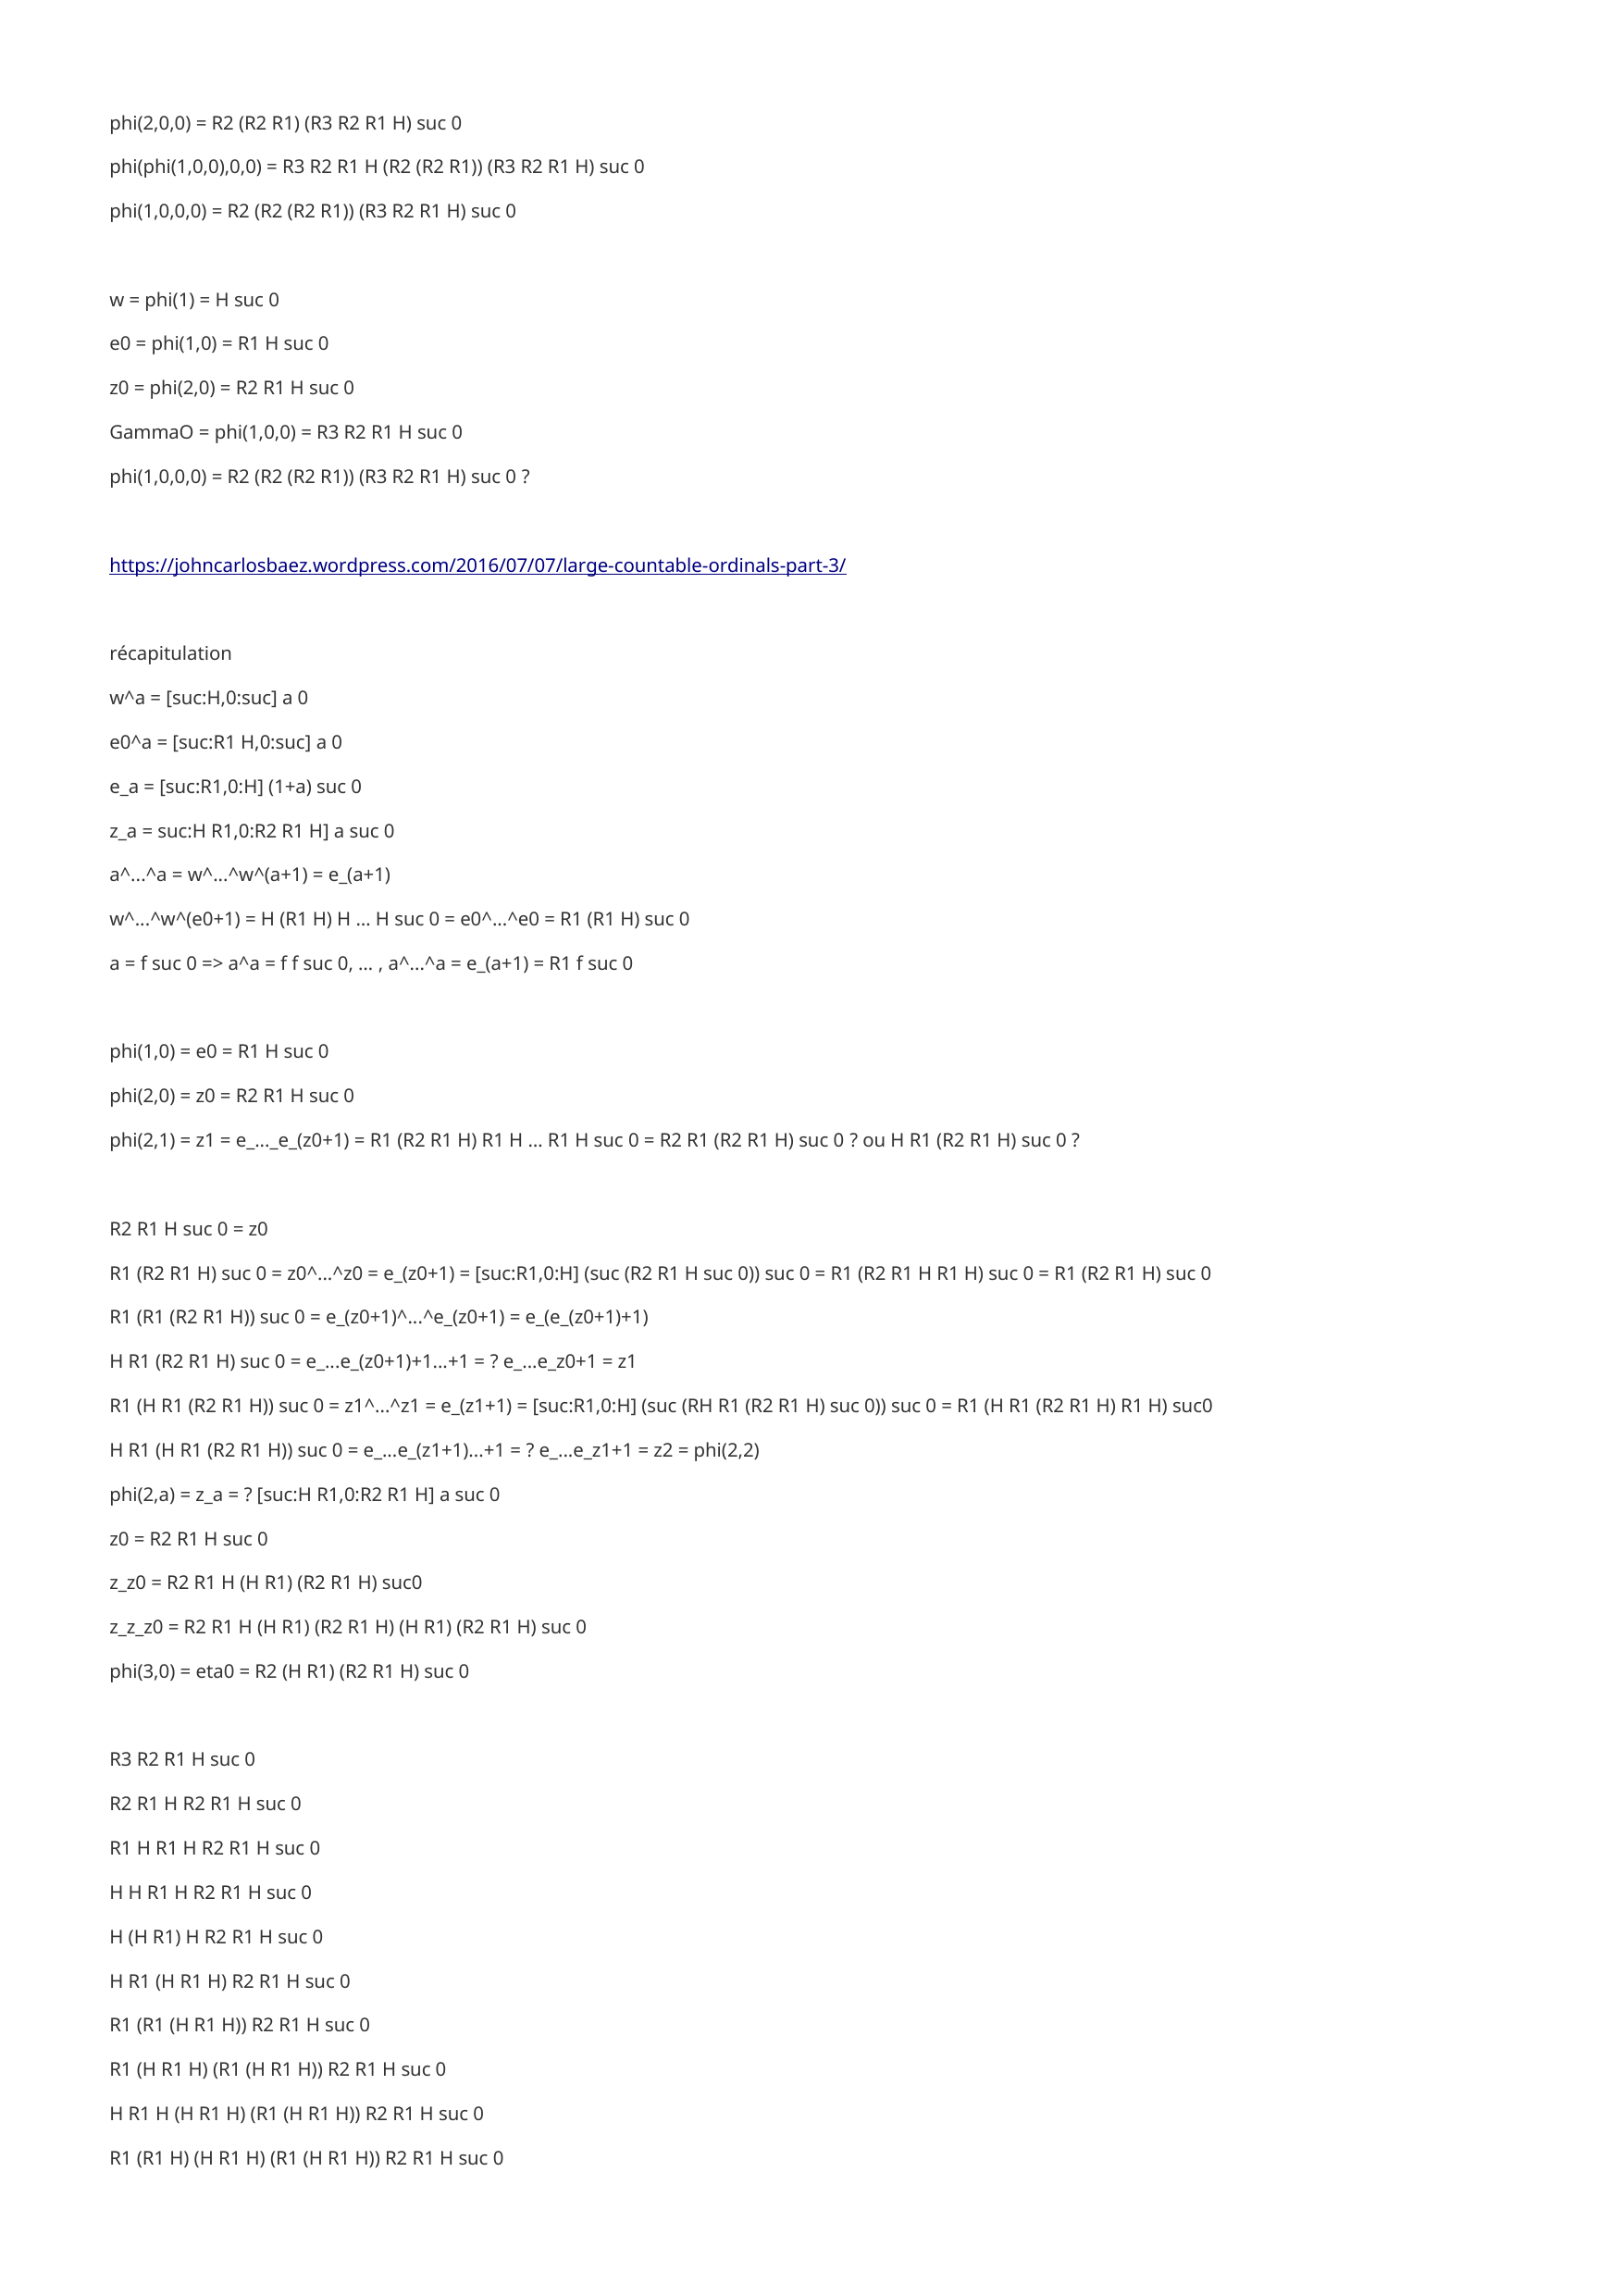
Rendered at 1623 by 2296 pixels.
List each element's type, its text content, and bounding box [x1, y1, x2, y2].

text H H R1 H R2 R1 H suc 0 [109, 1880, 1514, 1905]
text H R1 (R2 R1 H) suc 0 = e_...e_(z0+1)+1...+1 = ? e_...e_z0+1 = z1 [109, 1348, 1514, 1373]
text R3 R2 R1 H suc 0 [109, 1746, 1514, 1772]
text GammaO = phi(1,0,0) = R3 R2 R1 H suc 0 [109, 419, 1514, 445]
text R1 H R1 H R2 R1 H suc 0 [109, 1835, 1514, 1861]
text R2 R1 H suc 0 = z0 [109, 1215, 1514, 1241]
text phi(1,0,0,0) = R2 (R2 (R2 R1)) (R3 R2 R1 H) suc 0 [109, 198, 1514, 223]
text w = phi(1) = H suc 0 [109, 286, 1514, 312]
text phi(phi(1,0,0),0,0) = R3 R2 R1 H (R2 (R2 R1)) (R3 R2 R1 H) suc 0 [109, 154, 1514, 180]
text phi(1,0,0,0) = R2 (R2 (R2 R1)) (R3 R2 R1 H) suc 0 ? [109, 464, 1514, 489]
text a = f suc 0 => a^a = f f suc 0, … , a^...^a = e_(a+1) = R1 f suc 0 [109, 950, 1514, 975]
text R1 (H R1 (R2 R1 H)) suc 0 = z1^...^z1 = e_(z1+1) = [suc:R1,0:H] (suc (RH R1 (R2 R1 H) suc 0)) suc 0 = R1 (H R1 (R2 R1 H) R1 H) suc0 [109, 1393, 1514, 1418]
text a^...^a = w^...^w^(a+1) = e_(a+1) [109, 862, 1514, 887]
text w^a = [suc:H,0:suc] a 0 [109, 685, 1514, 710]
text z_z_z0 = R2 R1 H (H R1) (R2 R1 H) (H R1) (R2 R1 H) suc 0 [109, 1614, 1514, 1639]
text phi(3,0) = eta0 = R2 (H R1) (R2 R1 H) suc 0 [109, 1658, 1514, 1683]
text phi(1,0) = e0 = R1 H suc 0 [109, 1038, 1514, 1064]
text z0 = phi(2,0) = R2 R1 H suc 0 [109, 375, 1514, 401]
text R1 (H R1 H) (R1 (H R1 H)) R2 R1 H suc 0 [109, 2056, 1514, 2081]
text phi(2,a) = z_a = ? [suc:H R1,0:R2 R1 H] a suc 0 [109, 1481, 1514, 1507]
text z0 = R2 R1 H suc 0 [109, 1525, 1514, 1551]
text récapitulation [109, 640, 1514, 665]
text H R1 (H R1 H) R2 R1 H suc 0 [109, 1967, 1514, 1993]
text w^...^w^(e0+1) = H (R1 H) H … H suc 0 = e0^...^e0 = R1 (R1 H) suc 0 [109, 906, 1514, 931]
text e0^a = [suc:R1 H,0:suc] a 0 [109, 728, 1514, 754]
text H R1 H (H R1 H) (R1 (H R1 H)) R2 R1 H suc 0 [109, 2101, 1514, 2126]
text phi(2,0) = z0 = R2 R1 H suc 0 [109, 1083, 1514, 1109]
text e0 = phi(1,0) = R1 H suc 0 [109, 330, 1514, 356]
text H R1 (H R1 (R2 R1 H)) suc 0 = e_...e_(z1+1)...+1 = ? e_...e_z1+1 = z2 = phi(2,2) [109, 1436, 1514, 1462]
text H (H R1) H R2 R1 H suc 0 [109, 1923, 1514, 1949]
text https://johncarlosbaez.wordpress.com/2016/07/07/large-countable-ordinals-part-3/ [109, 552, 1514, 577]
text R1 (R2 R1 H) suc 0 = z0^...^z0 = e_(z0+1) = [suc:R1,0:H] (suc (R2 R1 H suc 0)) suc 0 = R1 (R2 R1 H R1 H) suc 0 = R1 (R2 R1 H) suc 0 [109, 1260, 1514, 1285]
text R1 (R1 (R2 R1 H)) suc 0 = e_(z0+1)^...^e_(z0+1) = e_(e_(z0+1)+1) [109, 1304, 1514, 1330]
text z_z0 = R2 R1 H (H R1) (R2 R1 H) suc0 [109, 1570, 1514, 1595]
text phi(2,0,0) = R2 (R2 R1) (R3 R2 R1 H) suc 0 [109, 109, 1514, 135]
text R2 R1 H R2 R1 H suc 0 [109, 1791, 1514, 1817]
text z_a = suc:H R1,0:R2 R1 H] a suc 0 [109, 817, 1514, 843]
text e_a = [suc:R1,0:H] (1+a) suc 0 [109, 773, 1514, 799]
text R1 (R1 (H R1 H)) R2 R1 H suc 0 [109, 2012, 1514, 2038]
text phi(2,1) = z1 = e_..._e_(z0+1) = R1 (R2 R1 H) R1 H … R1 H suc 0 = R2 R1 (R2 R1 H) suc 0 ? ou H R1 (R2 R1 H) suc 0 ? [109, 1127, 1514, 1153]
text R1 (R1 H) (H R1 H) (R1 (H R1 H)) R2 R1 H suc 0 [109, 2144, 1514, 2170]
